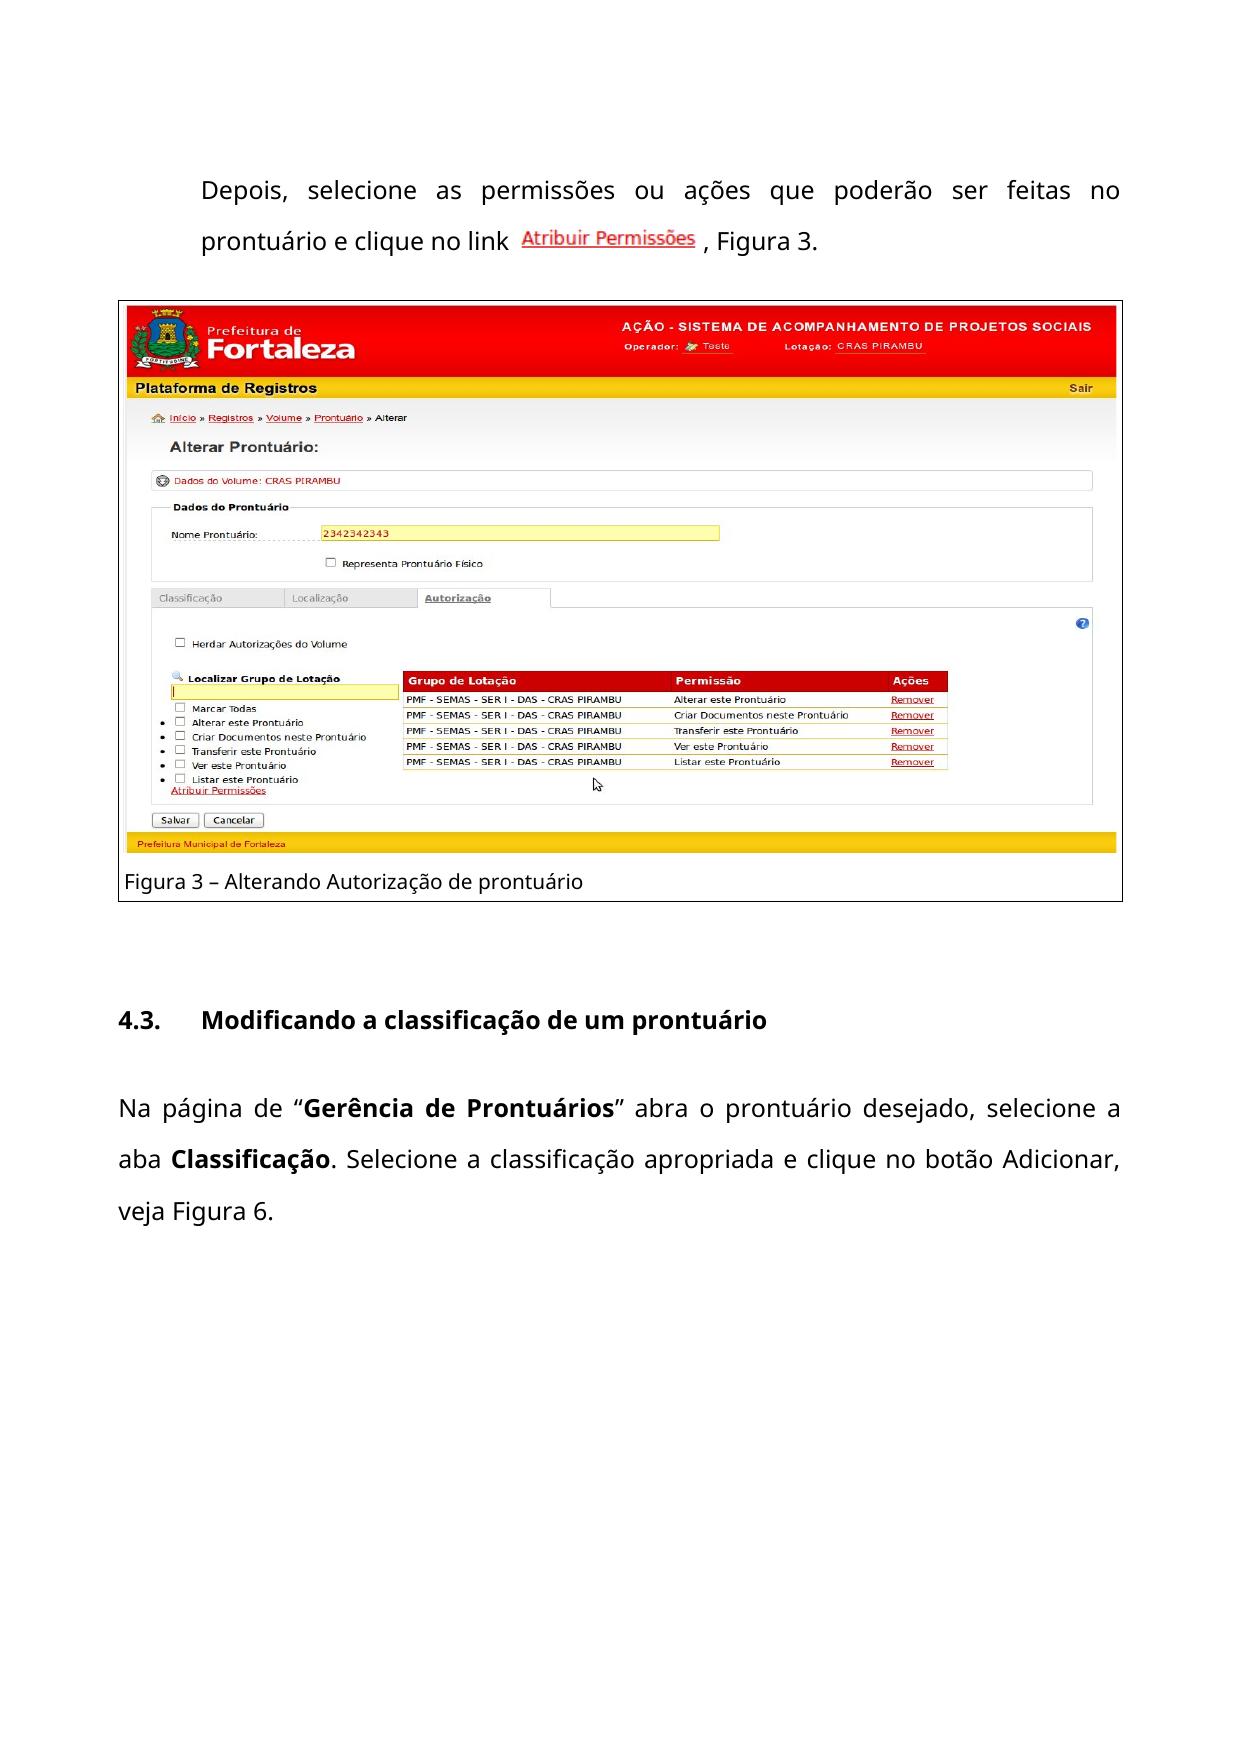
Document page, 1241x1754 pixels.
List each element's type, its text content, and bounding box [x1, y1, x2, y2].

picture [123, 305, 1117, 853]
list Na página de “Gerência de Prontuários” abra o prontuário desejado, selecione a aba Classificação. Selecione a classificação apropriada e clique no botão Adicionar, veja Figura 6. [118, 1091, 1122, 1227]
list Modificando a classificação de um prontuário [118, 1002, 1122, 1037]
picture [516, 227, 703, 257]
table_header Figura 3 – Alterando Autorização de prontuário [119, 301, 1122, 901]
list Depois, selecione as permissões ou ações que poderão ser feitas no prontuário e clique no link , Figura 3. [118, 172, 1122, 258]
